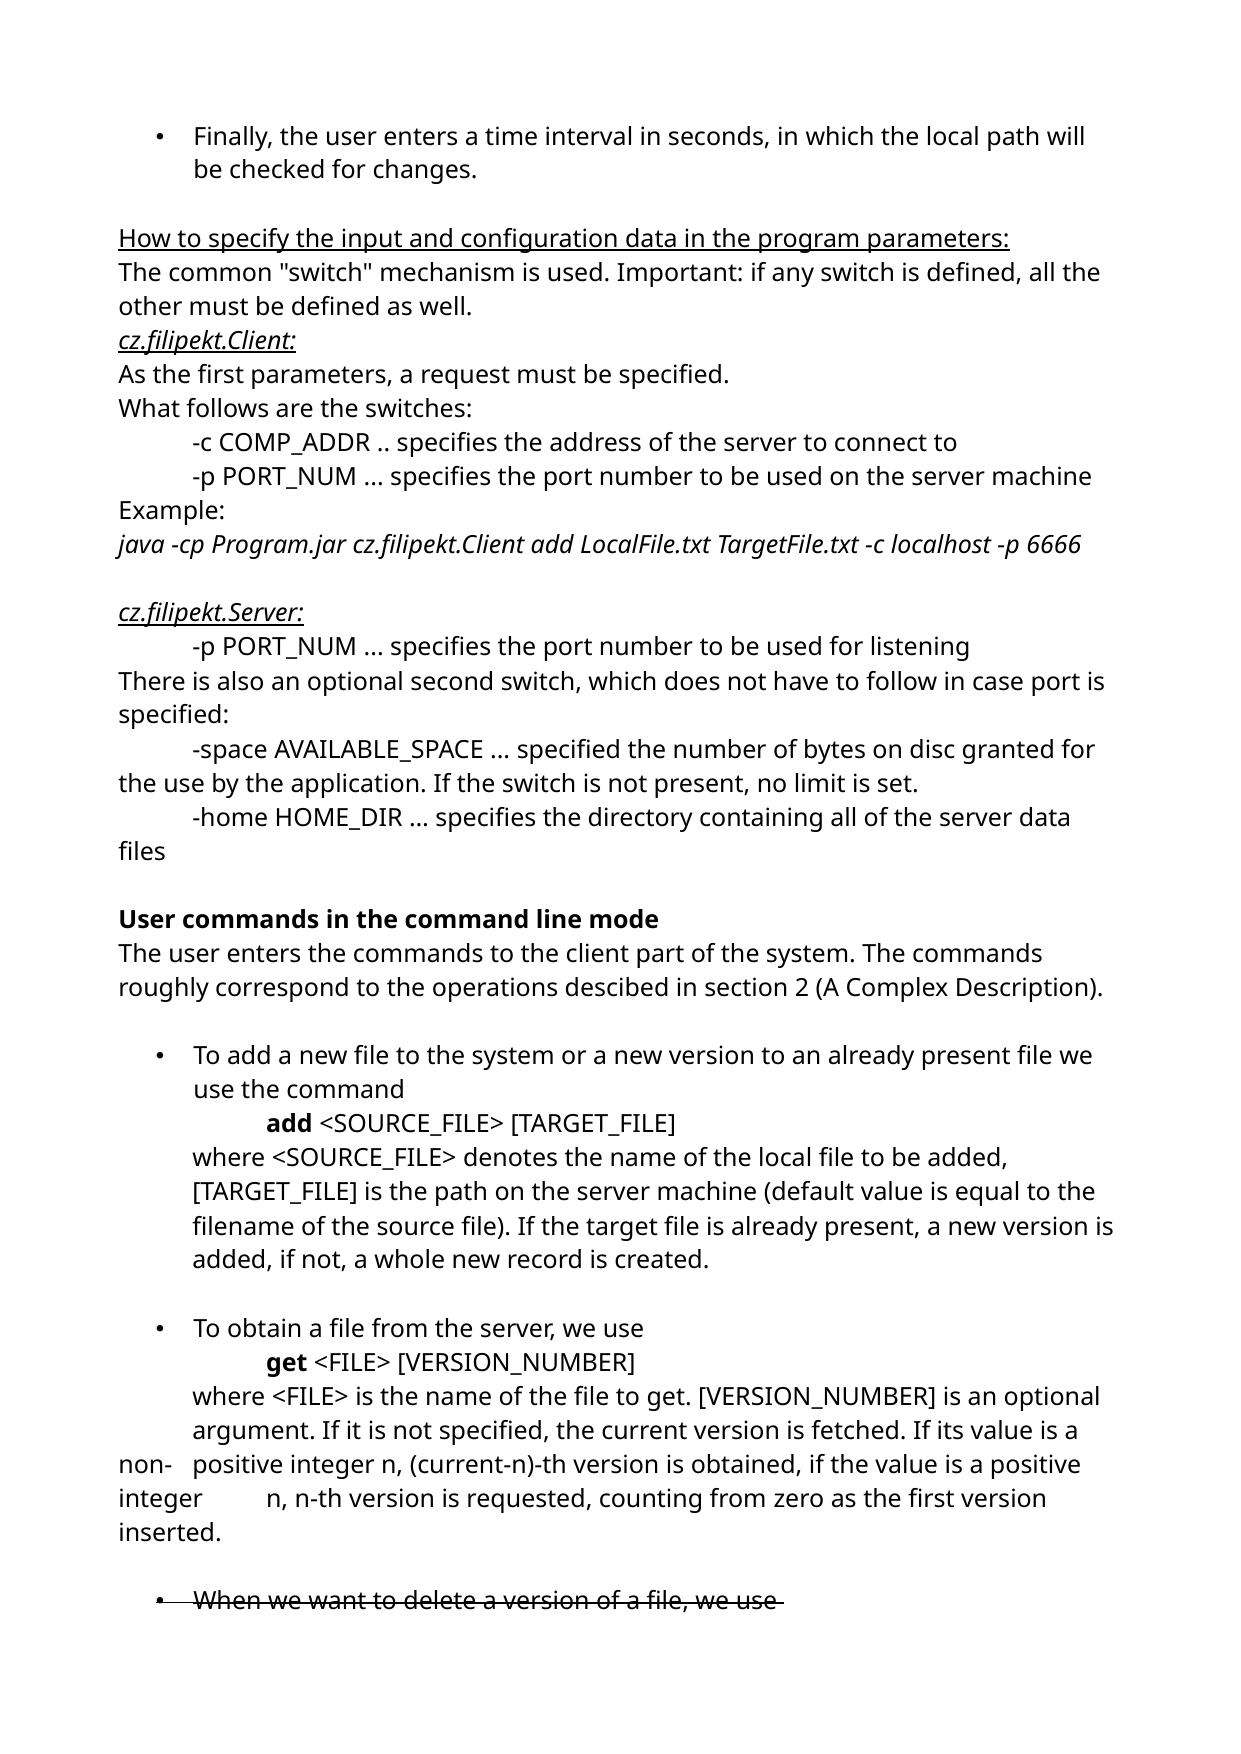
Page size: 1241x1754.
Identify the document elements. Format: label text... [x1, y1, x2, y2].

list To obtain a file from the server, we use [156, 1310, 1122, 1344]
text -home HOME_DIR … specifies the directory containing all of the server data files [118, 799, 1122, 867]
text add <SOURCE_FILE> [TARGET_FILE] [118, 1106, 1122, 1140]
text User commands in the command line mode [118, 902, 1122, 936]
text java -cp Program.jar cz.filipekt.Client add LocalFile.txt TargetFile.txt -c localhost -p 6666 [118, 527, 1122, 561]
text cz.filipekt.Server: [118, 595, 1122, 629]
text What follows are the switches: [118, 391, 1122, 425]
text where <SOURCE_FILE> denotes the name of the local file to be added, [TARGET_FILE] is the path on the server machine (default value is equal to the filename of the source file). If the target file is already present, a new version is added, if not, a whole new record is created. [118, 1140, 1122, 1276]
text How to specify the input and configuration data in the program parameters: [118, 220, 1122, 254]
text The user enters the commands to the client part of the system. The commands roughly correspond to the operations descibed in section 2 (A Complex Description). [118, 936, 1122, 1004]
text -p PORT_NUM ... specifies the port number to be used on the server machine [118, 459, 1122, 493]
text The common "switch" mechanism is used. Important: if any switch is defined, all the other must be defined as well. [118, 254, 1122, 322]
list To add a new file to the system or a new version to an already present file we use the command [156, 1038, 1122, 1106]
text -c COMP_ADDR .. specifies the address of the server to connect to [118, 425, 1122, 459]
text -p PORT_NUM ... specifies the port number to be used for listening [118, 629, 1122, 663]
list When we want to delete a version of a file, we use [156, 1583, 1122, 1617]
text cz.filipekt.Client: [118, 322, 1122, 357]
text -space AVAILABLE_SPACE ... specified the number of bytes on disc granted for the use by the application. If the switch is not present, no limit is set. [118, 731, 1122, 799]
text get <FILE> [VERSION_NUMBER] [118, 1344, 1122, 1378]
text Example: [118, 493, 1122, 527]
text There is also an optional second switch, which does not have to follow in case port is specified: [118, 663, 1122, 731]
text As the first parameters, a request must be specified. [118, 357, 1122, 391]
list Finally, the user enters a time interval in seconds, in which the local path will be checked for changes. [156, 118, 1122, 186]
text where <FILE> is the name of the file to get. [VERSION_NUMBER] is an optional argument. If it is not specified, the current version is fetched. If its value is a non- positive integer n, (current-n)-th version is obtained, if the value is a positive integer n, n-th version is requested, counting from zero as the first version inserted. [118, 1378, 1122, 1549]
